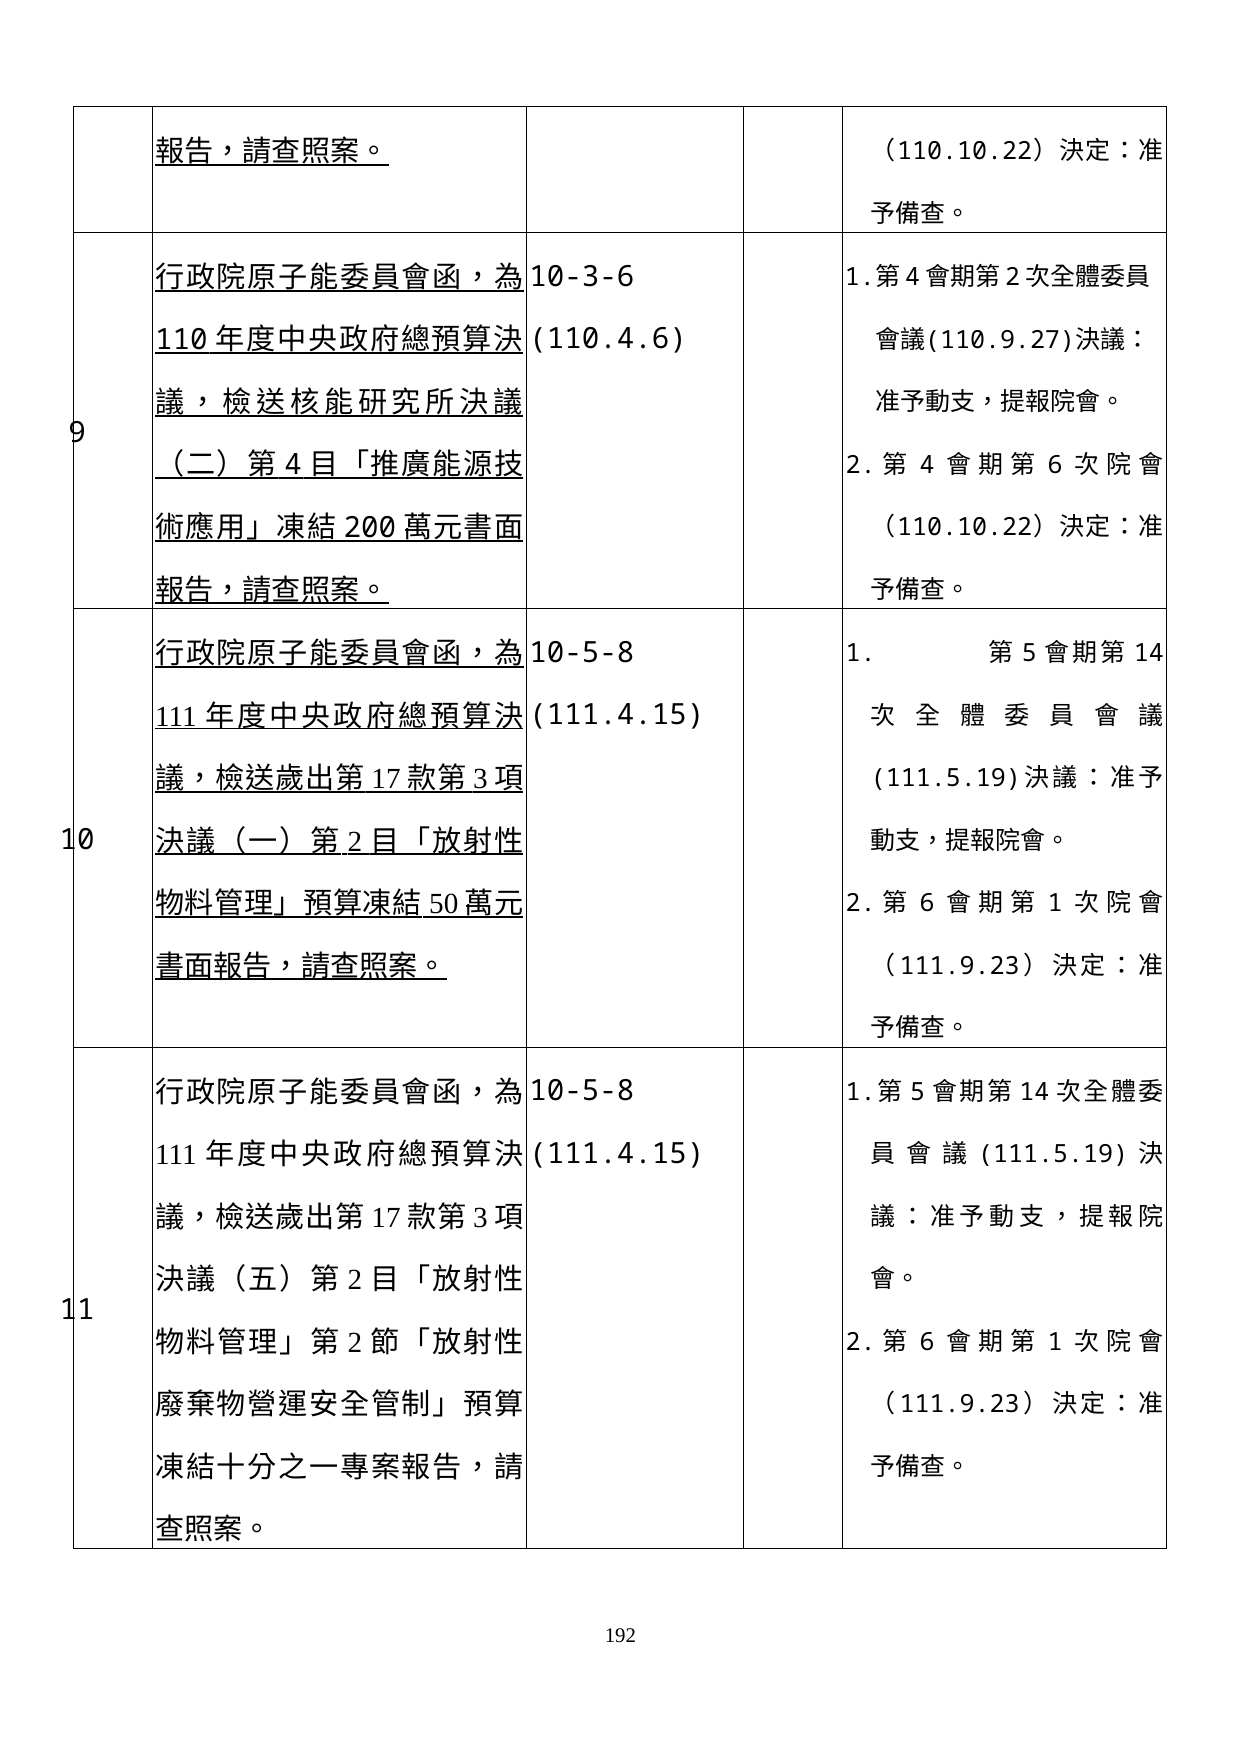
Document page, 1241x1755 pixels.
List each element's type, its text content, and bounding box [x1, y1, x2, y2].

table_cell 第4會期第2次全體委員會議(110.9.27)決議：准予動支，提報院會。 2.第4會期第6次院會（110.10.22）決定：准予備查。 [843, 233, 1166, 608]
table_cell 報告，請查照案。 [153, 107, 526, 232]
table_cell [744, 233, 842, 608]
table_cell [74, 107, 152, 232]
table_cell 10-5-8 (111.4.15) [527, 609, 743, 1047]
table_cell 10-5-8 (111.4.15) [527, 1048, 743, 1548]
table_cell [527, 107, 743, 232]
table_cell [744, 107, 842, 232]
table_cell 第5會期第14次全體委員會議(111.5.19)決議：准予動支，提報院會。 2.第6會期第1次院會（111.9.23）決定：准予備查。 [843, 609, 1166, 1047]
table_cell 10-3-6 (110.4.6) [527, 233, 743, 608]
table_cell [74, 433, 81, 440]
table_cell [744, 609, 842, 1047]
table_cell [74, 233, 152, 608]
table_cell 行政院原子能委員會函，為111年度中央政府總預算決議，檢送歲出第17款第3項決議（五）第2目「放射性物料管理」第2節「放射性廢棄物營運安全管制」預算凍結十分之一專案報告，請查照案。 [153, 1048, 526, 1548]
table_cell [74, 1048, 152, 1548]
table_cell （110.10.22）決定：准予備查。 [843, 107, 1166, 232]
table_cell 行政院原子能委員會函，為110年度中央政府總預算決議，檢送核能研究所決議（二）第4目「推廣能源技術應用」凍結200萬元書面報告，請查照案。 [153, 233, 526, 608]
table_cell 1.第5會期第14次全體委員會議(111.5.19)決議：准予動支，提報院會。 2.第6會期第1次院會（111.9.23）決定：准予備查。 [843, 1048, 1166, 1548]
table_cell [74, 423, 81, 432]
table_cell [744, 1048, 842, 1548]
table_cell 行政院原子能委員會函，為111年度中央政府總預算決議，檢送歲出第17款第3項決議（一）第2目「放射性物料管理」預算凍結50萬元書面報告，請查照案。 [153, 609, 526, 1047]
table_cell [74, 609, 152, 1047]
